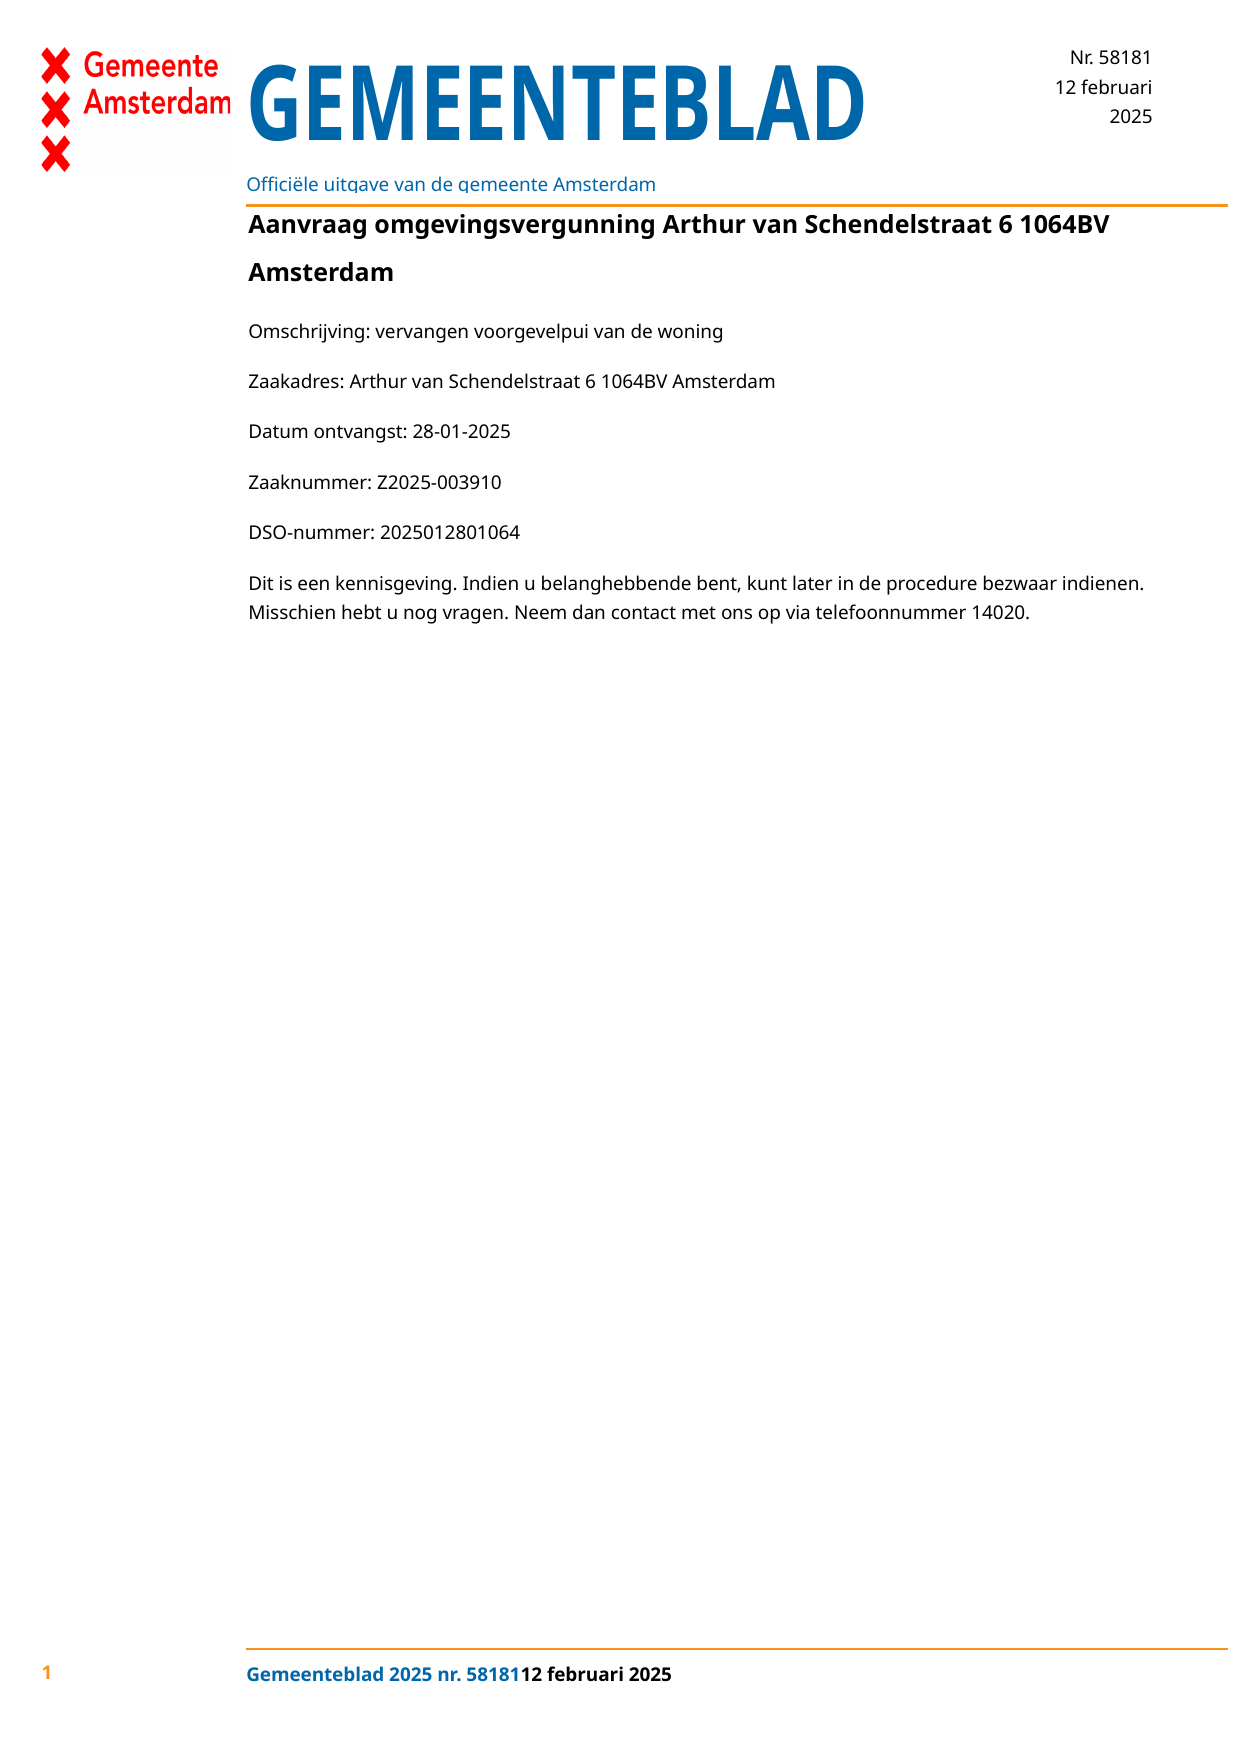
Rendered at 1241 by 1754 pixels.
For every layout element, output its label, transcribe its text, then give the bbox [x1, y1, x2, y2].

text Zaakadres: Arthur van Schendelstraat 6 1064BV Amsterdam [248, 368, 1152, 394]
text DSO-nummer: 2025012801064 [248, 519, 1152, 545]
text Omschrijving: vervangen voorgevelpui van de woning [248, 318, 1152, 344]
text Zaaknummer: Z2025-003910 [248, 469, 1152, 495]
text Aanvraag omgevingsvergunning Arthur van Schendelstraat 6 1064BV Amsterdam [248, 207, 1152, 288]
picture [41, 47, 231, 172]
text Dit is een kennisgeving. Indien u belanghebbende bent, kunt later in de procedure bezwaar indienen. Misschien hebt u nog vragen. Neem dan contact met ons op via telefoonnummer 14020. [248, 570, 1152, 625]
text Datum ontvangst: 28-01-2025 [248, 419, 1152, 444]
